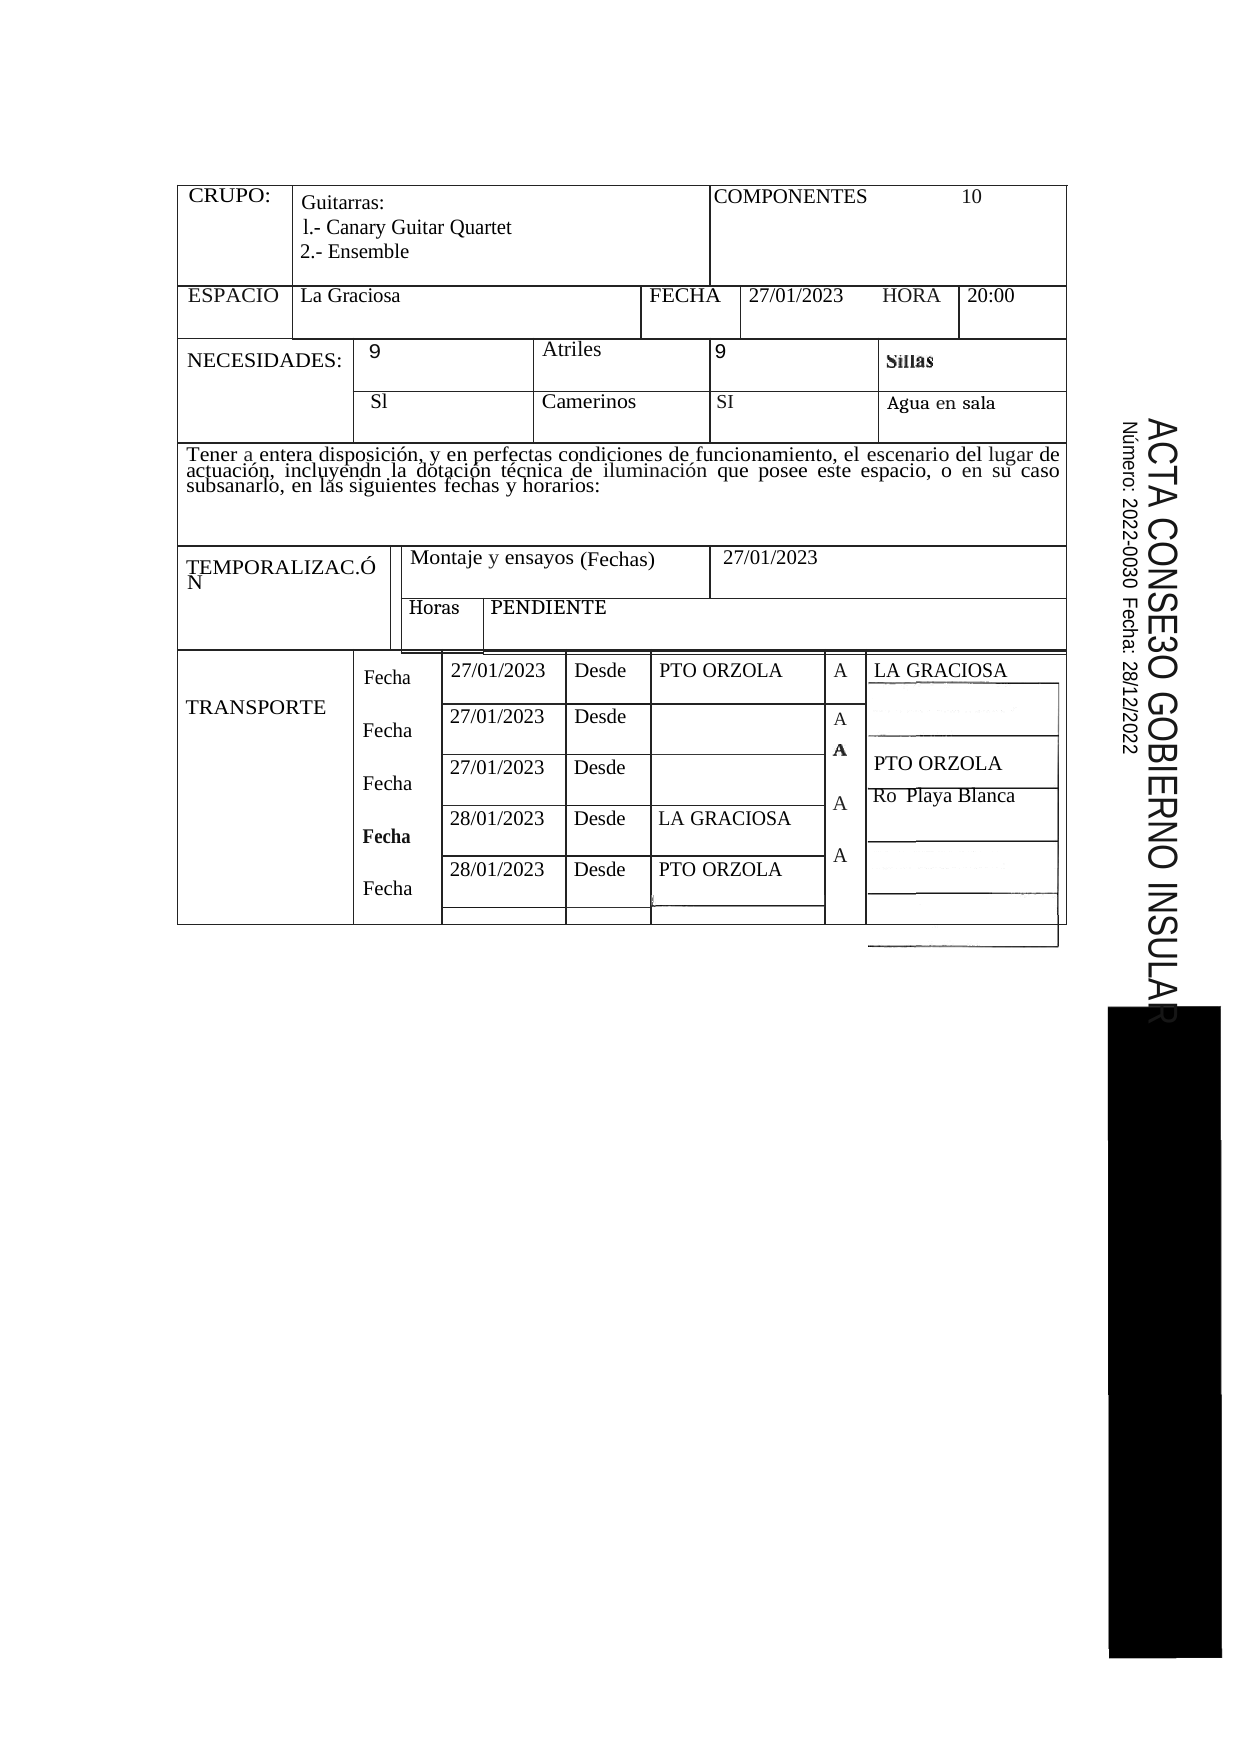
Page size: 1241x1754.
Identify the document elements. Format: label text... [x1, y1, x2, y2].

table_cell Horas [402, 599, 483, 649]
table_cell Sl [354, 392, 533, 442]
table_cell Desde [567, 857, 650, 907]
table_cell [391, 547, 401, 649]
table_cell [879, 340, 1066, 391]
picture [1107, 1005, 1223, 1659]
table_cell 27/01/2023 [443, 755, 565, 804]
table_cell LA GRACIOSA [652, 806, 824, 855]
table_cell Camerinos [534, 392, 709, 442]
table_cell [652, 705, 824, 754]
table_header Guitarras: l.- Canary Guitar Quartet 2.- Ensemble [293, 186, 709, 285]
picture [651, 895, 825, 907]
text Número: 2022-0030 Fecha: 28/12/2022 [1120, 421, 1141, 1028]
table_cell FECHA [642, 287, 740, 338]
table_cell A [826, 655, 865, 703]
picture [886, 355, 933, 368]
table_cell La Graciosa [293, 287, 640, 338]
table_cell [443, 908, 565, 924]
table_cell Atriles [534, 340, 709, 391]
table_cell 28/01/2023 [443, 806, 565, 855]
picture [867, 681, 1060, 924]
table_cell [652, 907, 824, 924]
table_cell 27/01/2023 [711, 547, 1066, 598]
table_cell 28/01/2023 [443, 857, 565, 907]
table_cell TEMPORALIZAC.Ó N [178, 547, 390, 649]
picture [832, 744, 847, 756]
table_cell TRANSPORTE [178, 651, 353, 924]
text ACTA CONSE3O GOBIERNO INSULAR [1141, 419, 1186, 1028]
table_cell 9 [354, 340, 533, 391]
table_cell Tener a entera disposición, y en perfectas condiciones de funcionamiento, el escenario del lugar de actuación, incluyendn la dotación técnica de iluminación que posee este espacio, o en su caso subsanarlo, en las siguientes fechas y horarios: [178, 444, 1066, 545]
table_cell Montaje y ensayos (Fechas) [402, 547, 709, 598]
table_cell PENDIENTE [484, 599, 1066, 649]
table_cell 27/01/2023 [443, 654, 565, 703]
table_cell LA GRACIOSA PTO ORZOLA Ro Playa Blanca [867, 655, 1066, 924]
table_cell A A A [826, 705, 865, 924]
table_cell [567, 908, 650, 924]
table_cell 20:00 [960, 287, 1066, 338]
picture [867, 925, 1060, 948]
table_cell Desde [567, 655, 650, 703]
table_header COMPONENTES 10 [711, 186, 1066, 285]
table_cell PTO ORZOLA [652, 857, 824, 895]
table_cell ESPACIO [178, 287, 292, 338]
table_cell Desde [567, 806, 650, 855]
table_cell Desde [567, 755, 650, 804]
table_cell Desde [567, 705, 650, 754]
table_header CRUPO: [178, 186, 292, 285]
table_cell PTO ORZOLA [652, 655, 824, 703]
table_cell Fecha Fecha Fecha Fecha Fecha [354, 651, 441, 924]
table_cell 9 [711, 340, 878, 391]
table_cell 27/01/2023 [443, 705, 565, 754]
table_cell NECESIDADES: [178, 339, 353, 442]
table_cell Agua en sala [879, 392, 1066, 442]
table_cell [652, 755, 824, 804]
table_cell 27/01/2023 HORA [741, 287, 958, 338]
table_cell SI [711, 392, 878, 442]
